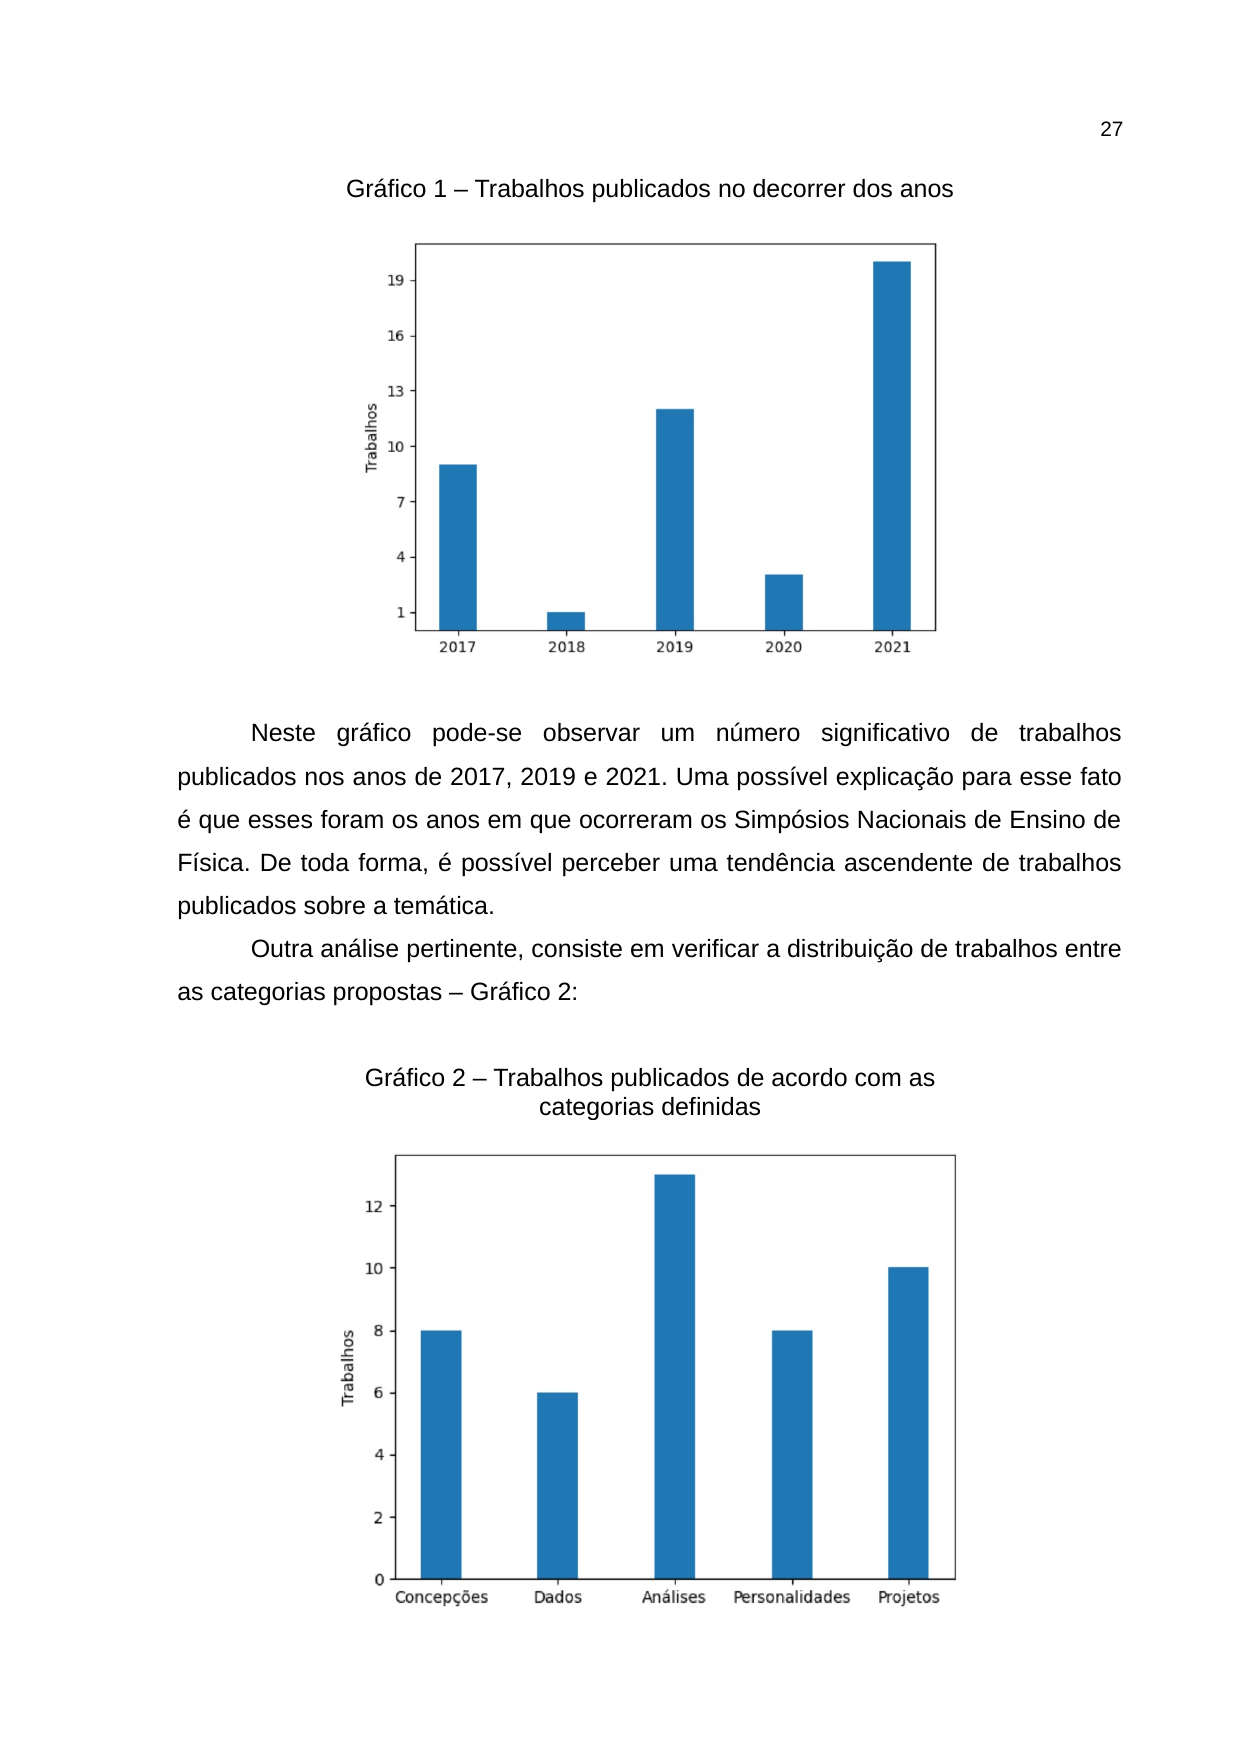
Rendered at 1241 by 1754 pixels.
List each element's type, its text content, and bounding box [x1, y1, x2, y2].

table_header Gráfico 1 – Trabalhos publicados no decorrer dos anos [341, 174, 959, 203]
picture [353, 218, 948, 660]
text Neste gráfico pode-se observar um número significativo de trabalhos publicados nos anos de 2017, 2019 e 2021. Uma possível explicação para esse fato é que esses foram os anos em que ocorreram os Simpósios Nacionais de Ensino de Física. De toda forma, é possível perceber uma tendência ascendente de trabalhos publicados sobre a temática. [177, 718, 1123, 919]
table_cell [341, 203, 959, 675]
table_cell [319, 1121, 332, 1614]
picture [332, 1120, 968, 1614]
text Outra análise pertinente, consiste em verificar a distribuição de trabalhos entre as categorias propostas – Gráfico 2: [177, 934, 1123, 1006]
table_header Gráfico 2 – Trabalhos publicados de acordo com as categorias definidas [319, 1063, 981, 1121]
table_cell [968, 1121, 981, 1614]
